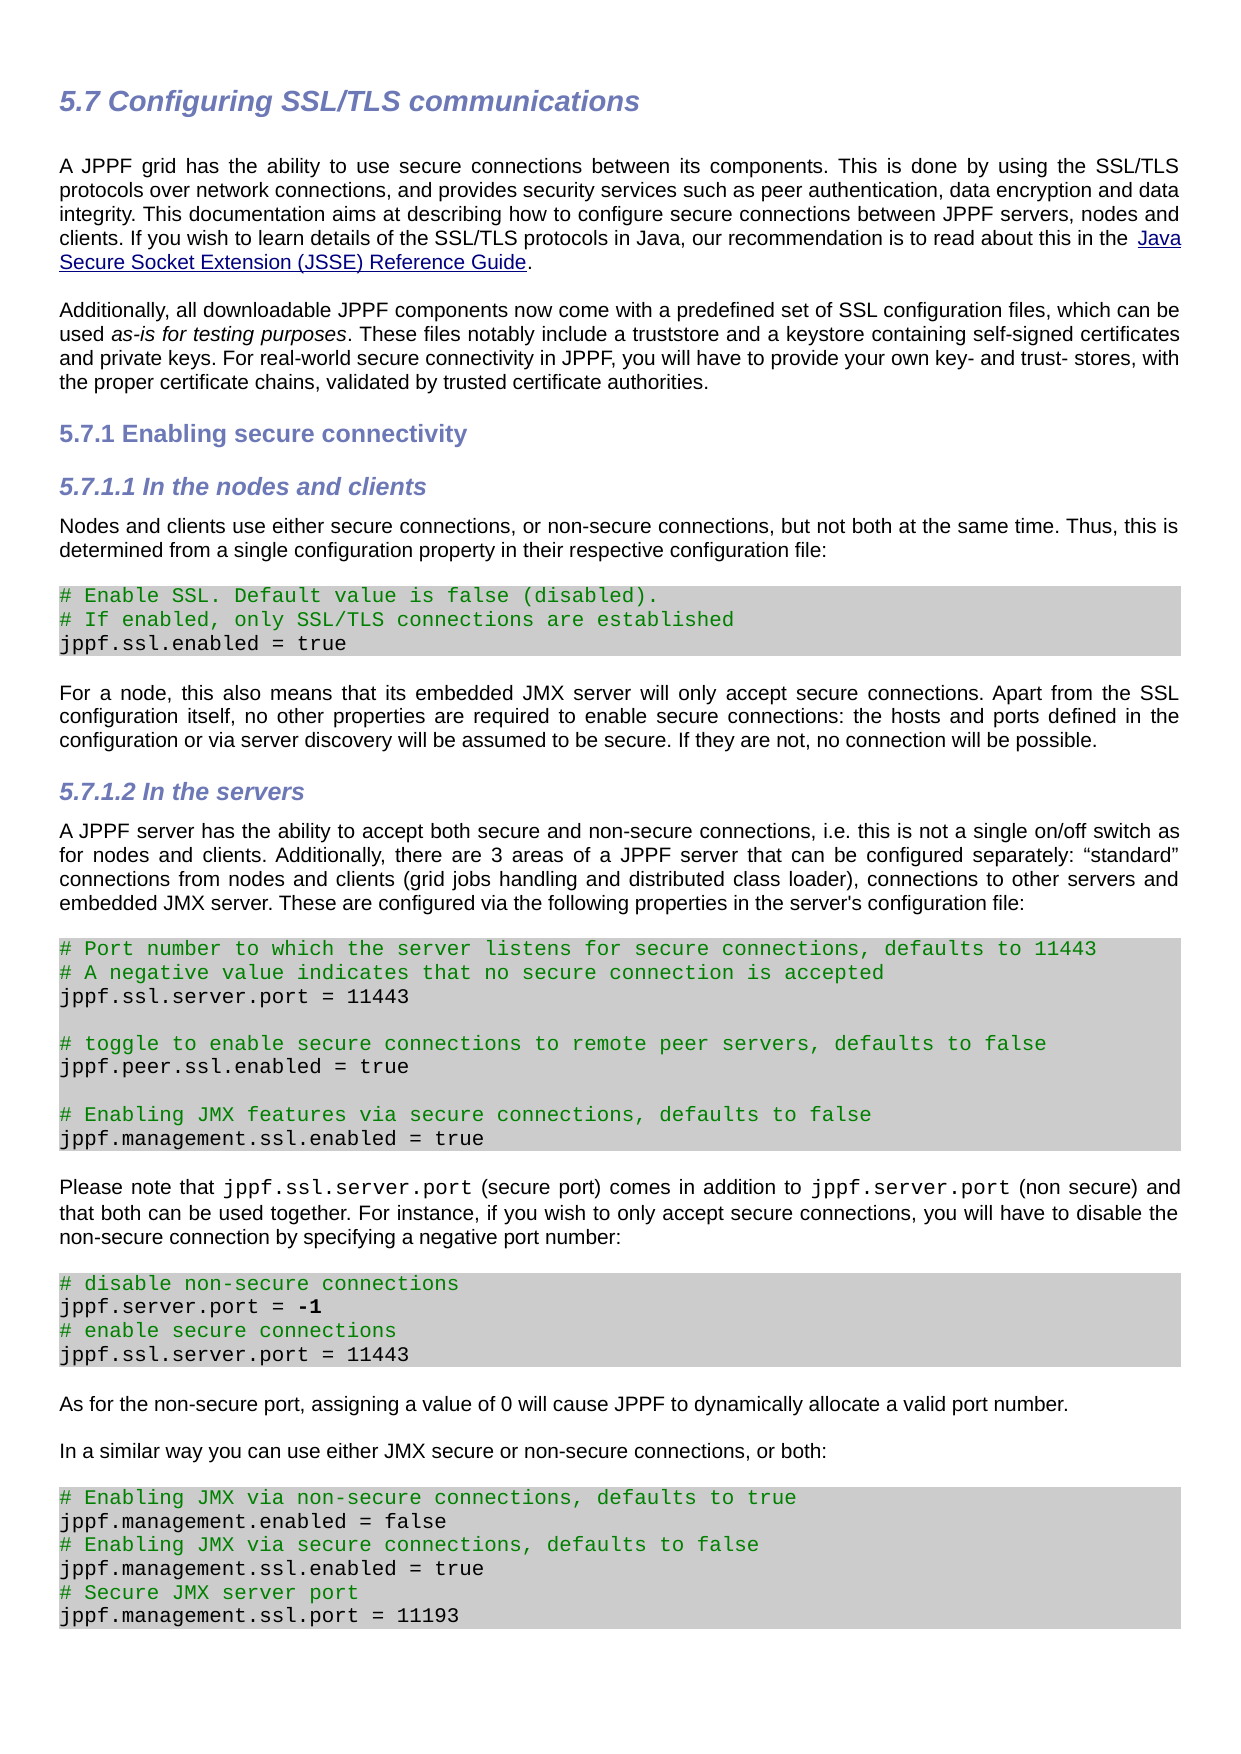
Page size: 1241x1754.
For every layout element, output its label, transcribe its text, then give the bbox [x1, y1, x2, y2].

text jppf.management.ssl.enabled = true [59, 1127, 1181, 1151]
text Additionally, all downloadable JPPF components now come with a predefined set of SSL configuration files, which can be used as-is for testing purposes. These files notably include a truststore and a keystore containing self-signed certificates and private keys. For real-world secure connectivity in JPPF, you will have to provide your own key- and trust- stores, with the proper certificate chains, validated by trusted certificate authorities. [59, 298, 1181, 394]
text As for the non-secure port, assigning a value of 0 will cause JPPF to dynamically allocate a valid port number. [59, 1391, 1181, 1415]
text A JPPF server has the ability to accept both secure and non-secure connections, i.e. this is not a single on/off switch as for nodes and clients. Additionally, there are 3 areas of a JPPF server that can be configured separately: “standard” connections from nodes and clients (grid jobs handling and distributed class loader), connections to other servers and embedded JMX server. These are configured via the following properties in the server's configuration file: [59, 818, 1181, 914]
text # enable secure connections [59, 1320, 1181, 1344]
subtitle Configuring SSL/TLS communications [59, 84, 1181, 118]
text # Enable SSL. Default value is false (disabled). [59, 586, 1181, 609]
text jppf.ssl.server.port = 11443 [59, 986, 1181, 1009]
text Please note that jppf.ssl.server.port (secure port) comes in addition to jppf.server.port (non secure) and that both can be used together. For instance, if you wish to only accept secure connections, you will have to disable the non-secure connection by specifying a negative port number: [59, 1175, 1181, 1249]
text Nodes and clients use either secure connections, or non-secure connections, but not both at the same time. Thus, this is determined from a single configuration property in their respective configuration file: [59, 514, 1181, 562]
text In a similar way you can use either JMX secure or non-secure connections, or both: [59, 1439, 1181, 1463]
text # Secure JMX server port [59, 1582, 1181, 1605]
text jppf.server.port = -1 [59, 1296, 1181, 1320]
text For a node, this also means that its embedded JMX server will only accept secure connections. Apart from the SSL configuration itself, no other properties are required to enable secure connections: the hosts and ports defined in the configuration or via server discovery will be assumed to be secure. If they are not, no connection will be possible. [59, 680, 1181, 752]
text # Enabling JMX via non-secure connections, defaults to true [59, 1487, 1181, 1511]
text # toggle to enable secure connections to remote peer servers, defaults to false [59, 1033, 1181, 1057]
text # If enabled, only SSL/TLS connections are established [59, 609, 1181, 633]
text jppf.management.enabled = false [59, 1511, 1181, 1534]
subtitle In the servers [59, 777, 1181, 806]
text jppf.ssl.server.port = 11443 [59, 1344, 1181, 1367]
text jppf.peer.ssl.enabled = true [59, 1057, 1181, 1080]
text # Enabling JMX via secure connections, defaults to false [59, 1534, 1181, 1558]
text jppf.management.ssl.port = 11193 [59, 1605, 1181, 1629]
text # A negative value indicates that no secure connection is accepted [59, 962, 1181, 986]
text jppf.ssl.enabled = true [59, 633, 1181, 656]
text # Enabling JMX features via secure connections, defaults to false [59, 1104, 1181, 1127]
text A JPPF grid has the ability to use secure connections between its components. This is done by using the SSL/TLS protocols over network connections, and provides security services such as peer authentication, data encryption and data integrity. This documentation aims at describing how to configure secure connections between JPPF servers, nodes and clients. If you wish to learn details of the SSL/TLS protocols in Java, our recommendation is to read about this in the Java Secure Socket Extension (JSSE) Reference Guide. [59, 154, 1181, 274]
text jppf.management.ssl.enabled = true [59, 1558, 1181, 1582]
subtitle Enabling secure connectivity [59, 419, 1181, 447]
text # disable non-secure connections [59, 1273, 1181, 1296]
text # Port number to which the server listens for secure connections, defaults to 11443 [59, 938, 1181, 962]
subtitle In the nodes and clients [59, 472, 1181, 501]
